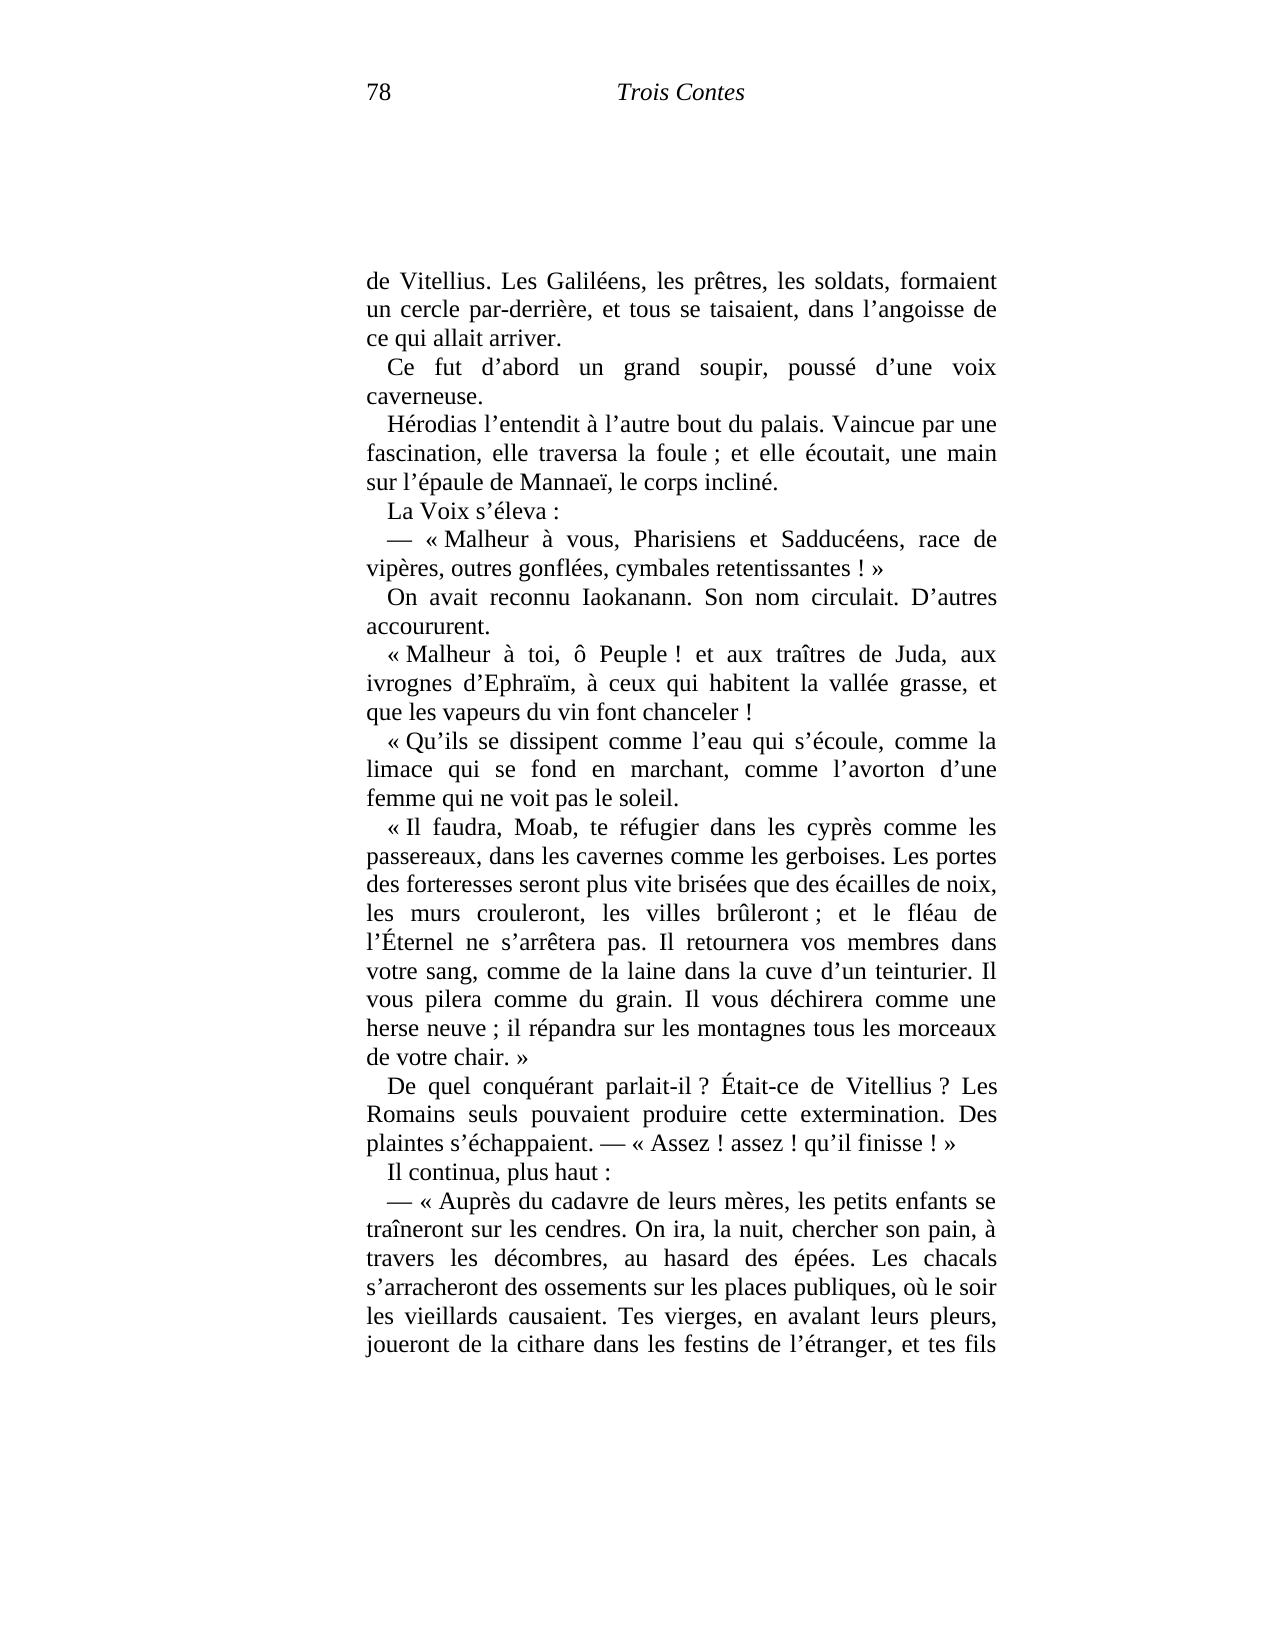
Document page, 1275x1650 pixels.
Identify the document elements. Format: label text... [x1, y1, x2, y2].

text « Malheur à toi, ô Peuple ! et aux traîtres de Juda, aux ivrognes d’Ephraïm, à ceux qui habitent la vallée grasse, et que les vapeurs du vin font chanceler ! [366, 639, 997, 726]
text On avait reconnu Iaokanann. Son nom circulait. D’autres accoururent. [366, 582, 997, 639]
text Ce fut d’abord un grand soupir, poussé d’une voix caverneuse. [366, 352, 997, 409]
text Il continua, plus haut : [366, 1157, 997, 1186]
text « Il faudra, Moab, te réfugier dans les cyprès comme les passereaux, dans les cavernes comme les gerboises. Les portes des forteresses seront plus vite brisées que des écailles de noix, les murs crouleront, les villes brûleront ; et le fléau de l’Éternel ne s’arrêtera pas. Il retournera vos membres dans votre sang, comme de la laine dans la cuve d’un teinturier. Il vous pilera comme du grain. Il vous déchirera comme une herse neuve ; il répandra sur les montagnes tous les morceaux de votre chair. » [366, 812, 997, 1071]
text — « Malheur à vous, Pharisiens et Sadducéens, race de vipères, outres gonflées, cymbales retentissantes ! » [366, 524, 997, 582]
text La Voix s’éleva : [366, 496, 997, 524]
text de Vitellius. Les Galiléens, les prêtres, les soldats, formaient un cercle par-derrière, et tous se taisaient, dans l’angoisse de ce qui allait arriver. [366, 266, 997, 352]
text De quel conquérant parlait-il ? Était-ce de Vitellius ? Les Romains seuls pouvaient produire cette extermination. Des plaintes s’échappaient. — « Assez ! assez ! qu’il finisse ! » [366, 1071, 997, 1157]
text Hérodias l’entendit à l’autre bout du palais. Vaincue par une fascination, elle traversa la foule ; et elle écoutait, une main sur l’épaule de Mannaeï, le corps incliné. [366, 409, 997, 496]
text « Qu’ils se dissipent comme l’eau qui s’écoule, comme la limace qui se fond en marchant, comme l’avorton d’une femme qui ne voit pas le soleil. [366, 726, 997, 812]
text — « Auprès du cadavre de leurs mères, les petits enfants se traîneront sur les cendres. On ira, la nuit, chercher son pain, à travers les décombres, au hasard des épées. Les chacals s’arracheront des ossements sur les places publiques, où le soir les vieillards causaient. Tes vierges, en avalant leurs pleurs, joueront de la cithare dans les festins de l’étranger, et tes fils [366, 1186, 997, 1358]
